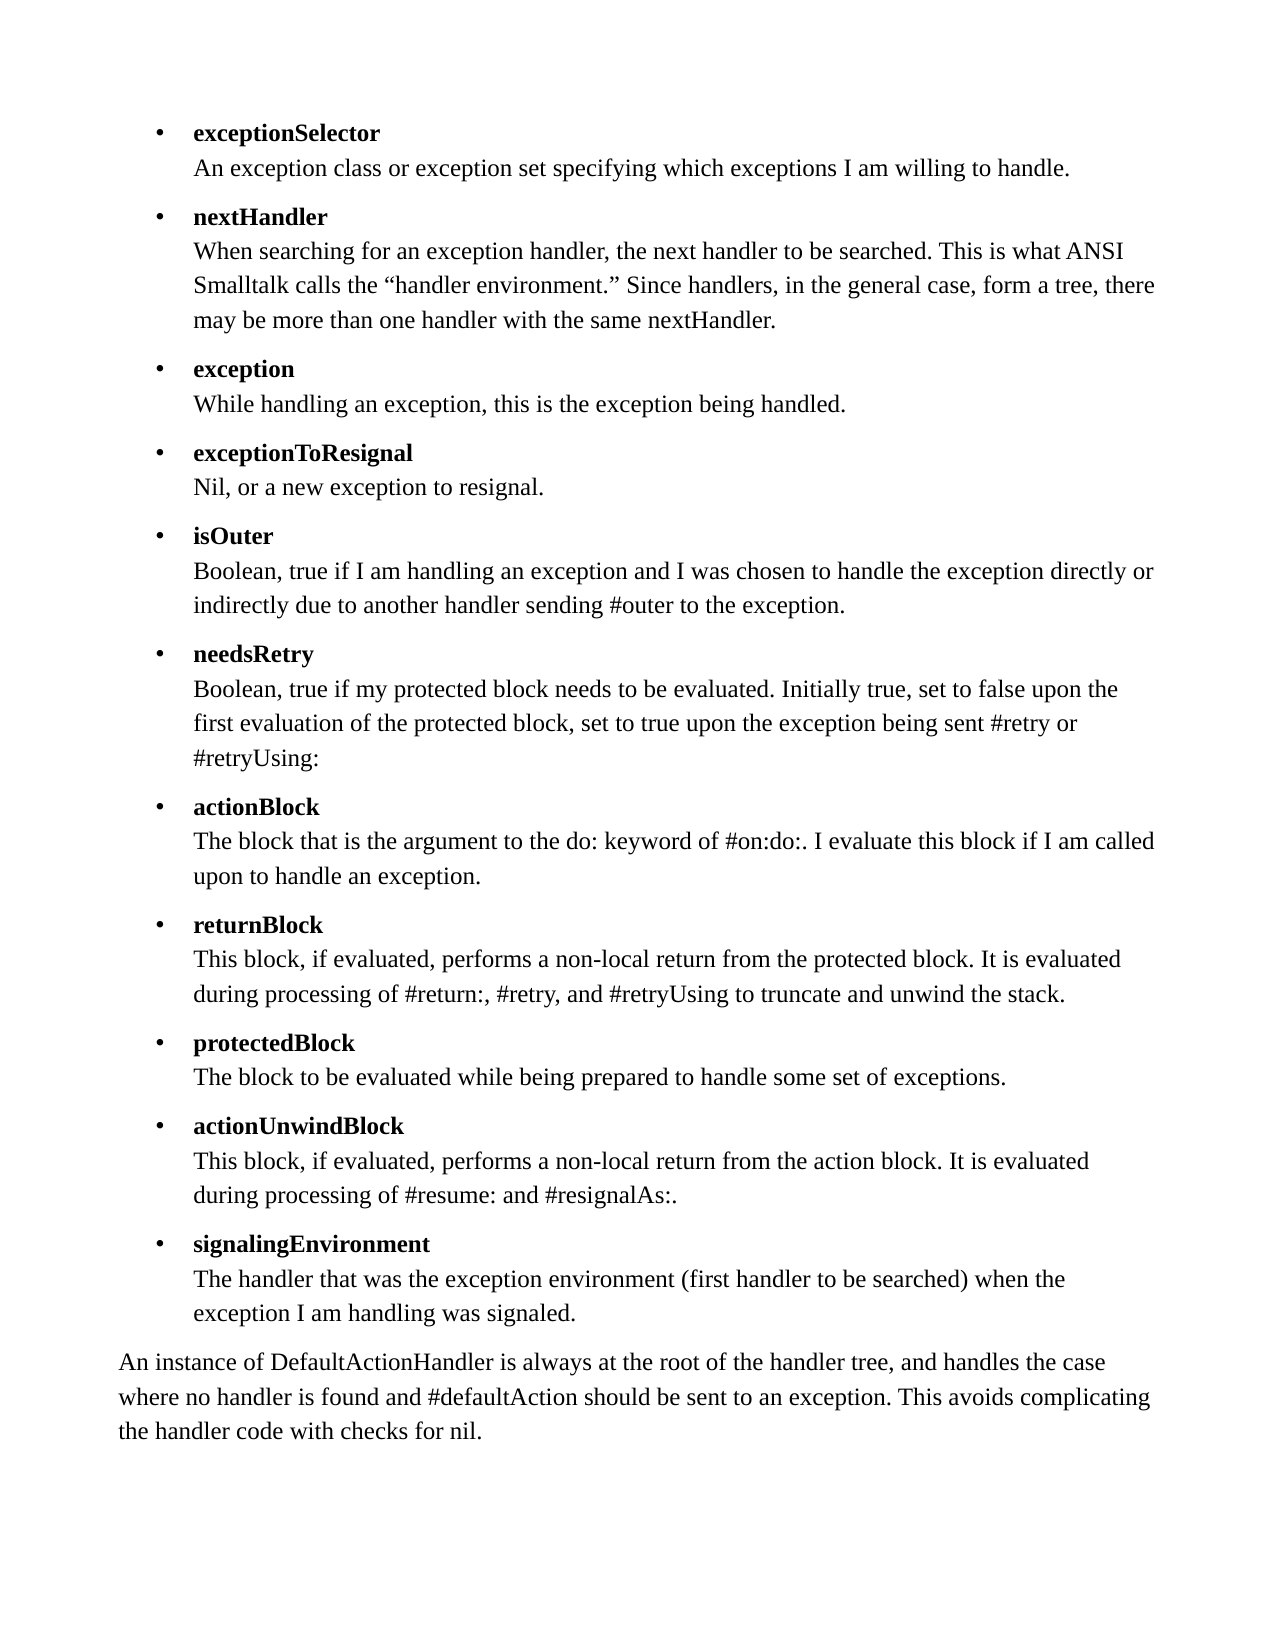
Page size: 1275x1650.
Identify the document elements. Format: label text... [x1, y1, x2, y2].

list signalingEnvironment The handler that was the exception environment (first handler to be searched) when the exception I am handling was signaled. [156, 1229, 1157, 1327]
list actionBlock The block that is the argument to the do: keyword of #on:do:. I evaluate this block if I am called upon to handle an exception. [156, 792, 1157, 889]
list protectedBlock The block to be evaluated while being prepared to handle some set of exceptions. [156, 1028, 1157, 1091]
text An instance of DefaultActionHandler is always at the root of the handler tree, and handles the case where no handler is found and #defaultAction should be sent to an exception. This avoids complicating the handler code with checks for nil. [118, 1347, 1157, 1445]
list nextHandler When searching for an exception handler, the next handler to be searched. This is what ANSI Smalltalk calls the “handler environment.” Since handlers, in the general case, form a tree, there may be more than one handler with the same nextHandler. [156, 202, 1157, 334]
list exceptionToResignal Nil, or a new exception to resignal. [156, 438, 1157, 501]
list needsRetry Boolean, true if my protected block needs to be evaluated. Initially true, set to false upon the first evaluation of the protected block, set to true upon the exception being sent #retry or #retryUsing: [156, 639, 1157, 771]
list returnBlock This block, if evaluated, performs a non-local return from the protected block. It is evaluated during processing of #return:, #retry, and #retryUsing to truncate and unwind the stack. [156, 910, 1157, 1007]
list actionUnwindBlock This block, if evaluated, performs a non-local return from the action block. It is evaluated during processing of #resume: and #resignalAs:. [156, 1111, 1157, 1209]
list isOuter Boolean, true if I am handling an exception and I was chosen to handle the exception directly or indirectly due to another handler sending #outer to the exception. [156, 521, 1157, 619]
list exception While handling an exception, this is the exception being handled. [156, 354, 1157, 417]
list exceptionSelector An exception class or exception set specifying which exceptions I am willing to handle. [156, 118, 1157, 181]
